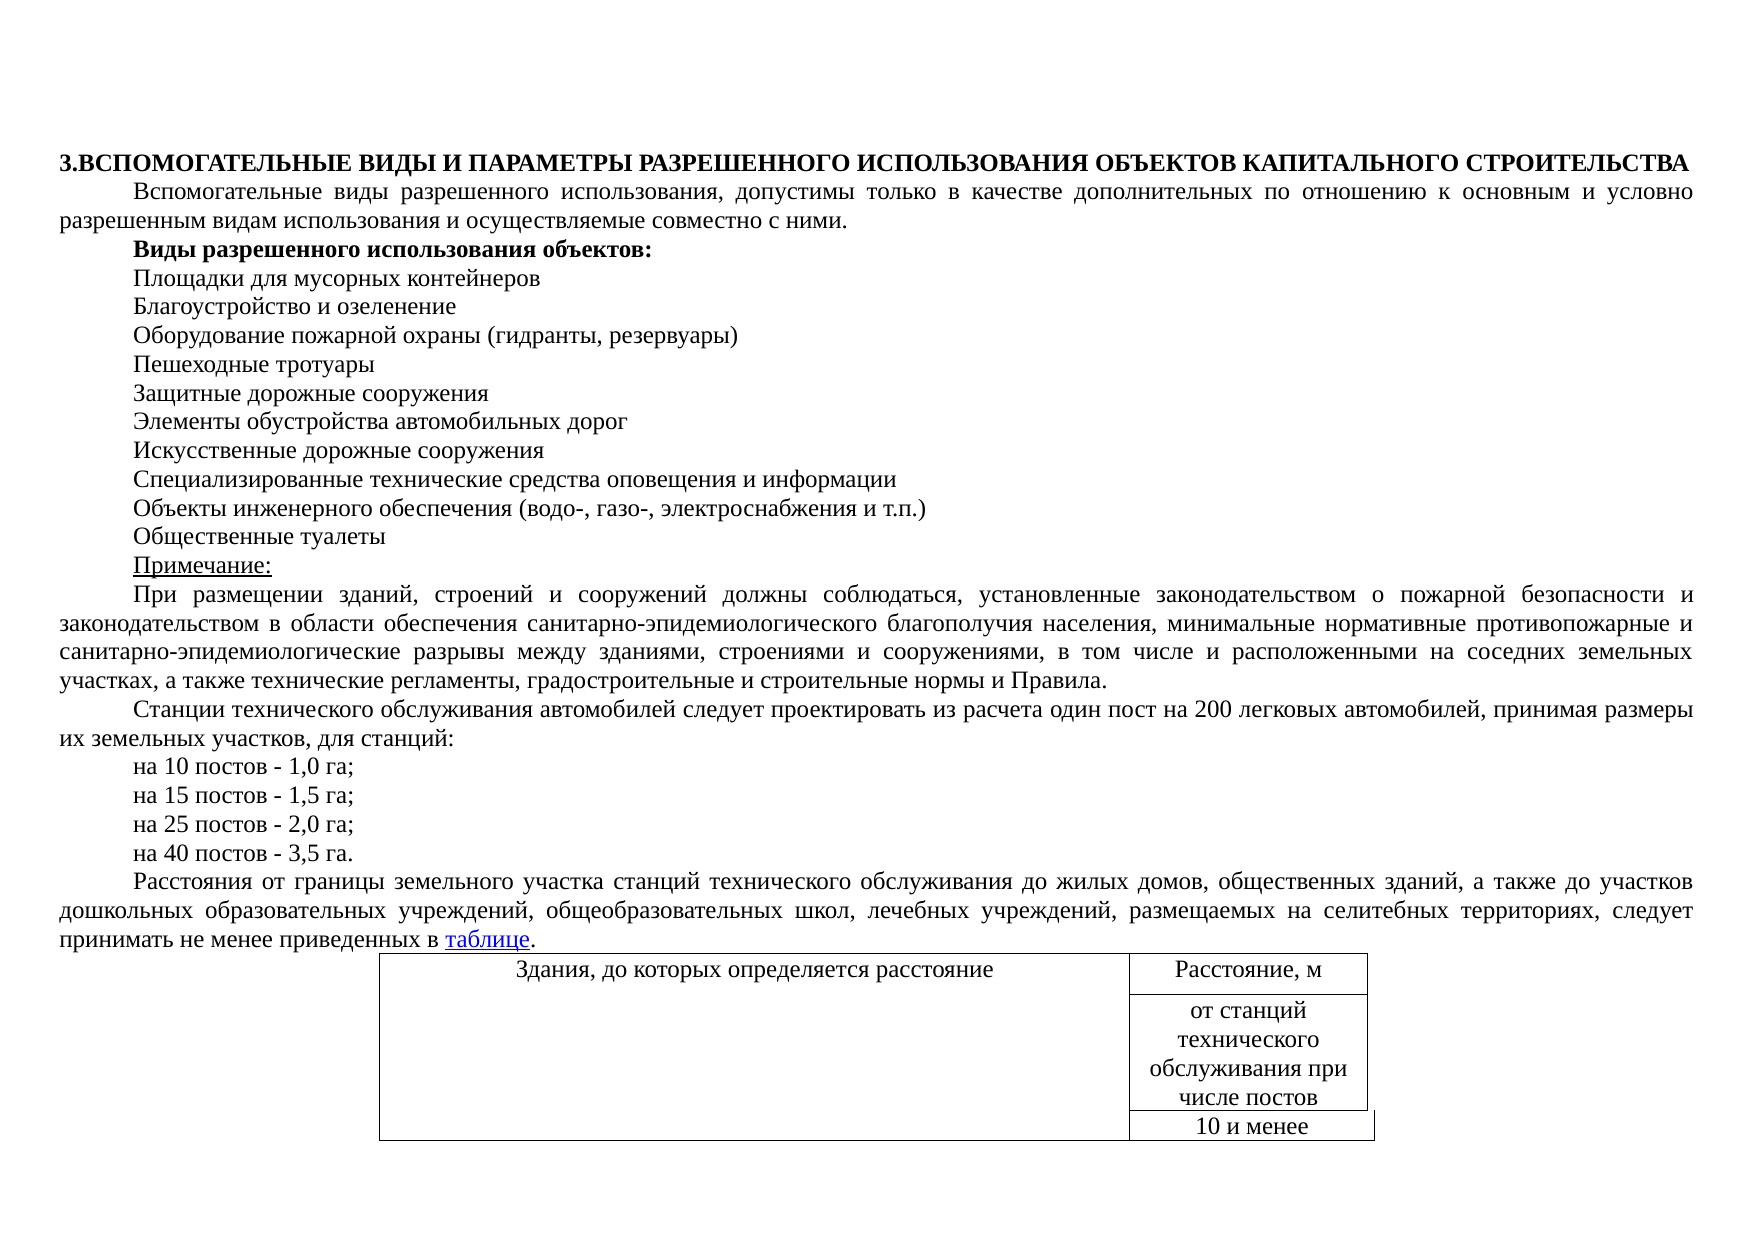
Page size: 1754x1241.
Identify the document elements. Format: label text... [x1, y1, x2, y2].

text на 40 постов - 3,5 га. [59, 838, 1695, 866]
text Объекты инженерного обеспечения (водо-, газо-, электроснабжения и т.п.) [59, 493, 1695, 521]
text При размещении зданий, строений и сооружений должны соблюдаться, установленные законодательством о пожарной безопасности и законодательством в области обеспечения санитарно-эпидемиологического благополучия населения, минимальные нормативные противопожарные и санитарно-эпидемиологические разрывы между зданиями, строениями и сооружениями, в том числе и расположенными на соседних земельных участках, а также технические регламенты, градостроительные и строительные нормы и Правила. [59, 579, 1695, 694]
text Общественные туалеты [59, 521, 1695, 550]
text на 15 постов - 1,5 га; [59, 780, 1695, 809]
text на 10 постов - 1,0 га; [59, 751, 1695, 780]
text Оборудование пожарной охраны (гидранты, резервуары) [59, 320, 1695, 349]
table_cell 10 и менее [1130, 1110, 1374, 1140]
text Искусственные дорожные сооружения [59, 435, 1695, 464]
table_header Здания, до которых определяется расстояние [380, 954, 1129, 1140]
table_header [1368, 953, 1374, 994]
text Площадки для мусорных контейнеров [59, 263, 1695, 291]
text Элементы обустройства автомобильных дорог [59, 406, 1695, 435]
text Расстояния от границы земельного участка станций технического обслуживания до жилых домов, общественных зданий, а также до участков дошкольных образовательных учреждений, общеобразовательных школ, лечебных учреждений, размещаемых на селитебных территориях, следует принимать не менее приведенных в таблице. [59, 866, 1695, 953]
text Специализированные технические средства оповещения и информации [59, 464, 1695, 493]
table_cell от станций технического обслуживания при числе постов [1130, 995, 1367, 1110]
text Виды разрешенного использования объектов: [59, 234, 1695, 263]
text Примечание: [59, 550, 1695, 579]
table_cell [1368, 994, 1374, 1110]
text Станции технического обслуживания автомобилей следует проектировать из расчета один пост на 200 легковых автомобилей, принимая размеры их земельных участков, для станций: [59, 694, 1695, 751]
text Защитные дорожные сооружения [59, 378, 1695, 406]
table_header Расстояние, м [1130, 954, 1367, 994]
list ВСПОМОГАТЕЛЬНЫЕ ВИДЫ И ПАРАМЕТРЫ РАЗРЕШЕННОГО ИСПОЛЬЗОВАНИЯ ОБЪЕКТОВ КАПИТАЛЬНОГО СТРОИТЕЛЬСТВА [59, 148, 1695, 176]
text на 25 постов - 2,0 га; [59, 809, 1695, 838]
text Пешеходные тротуары [59, 349, 1695, 378]
text Вспомогательные виды разрешенного использования, допустимы только в качестве дополнительных по отношению к основным и условно разрешенным видам использования и осуществляемые совместно с ними. [59, 176, 1695, 234]
text Благоустройство и озеленение [59, 291, 1695, 320]
